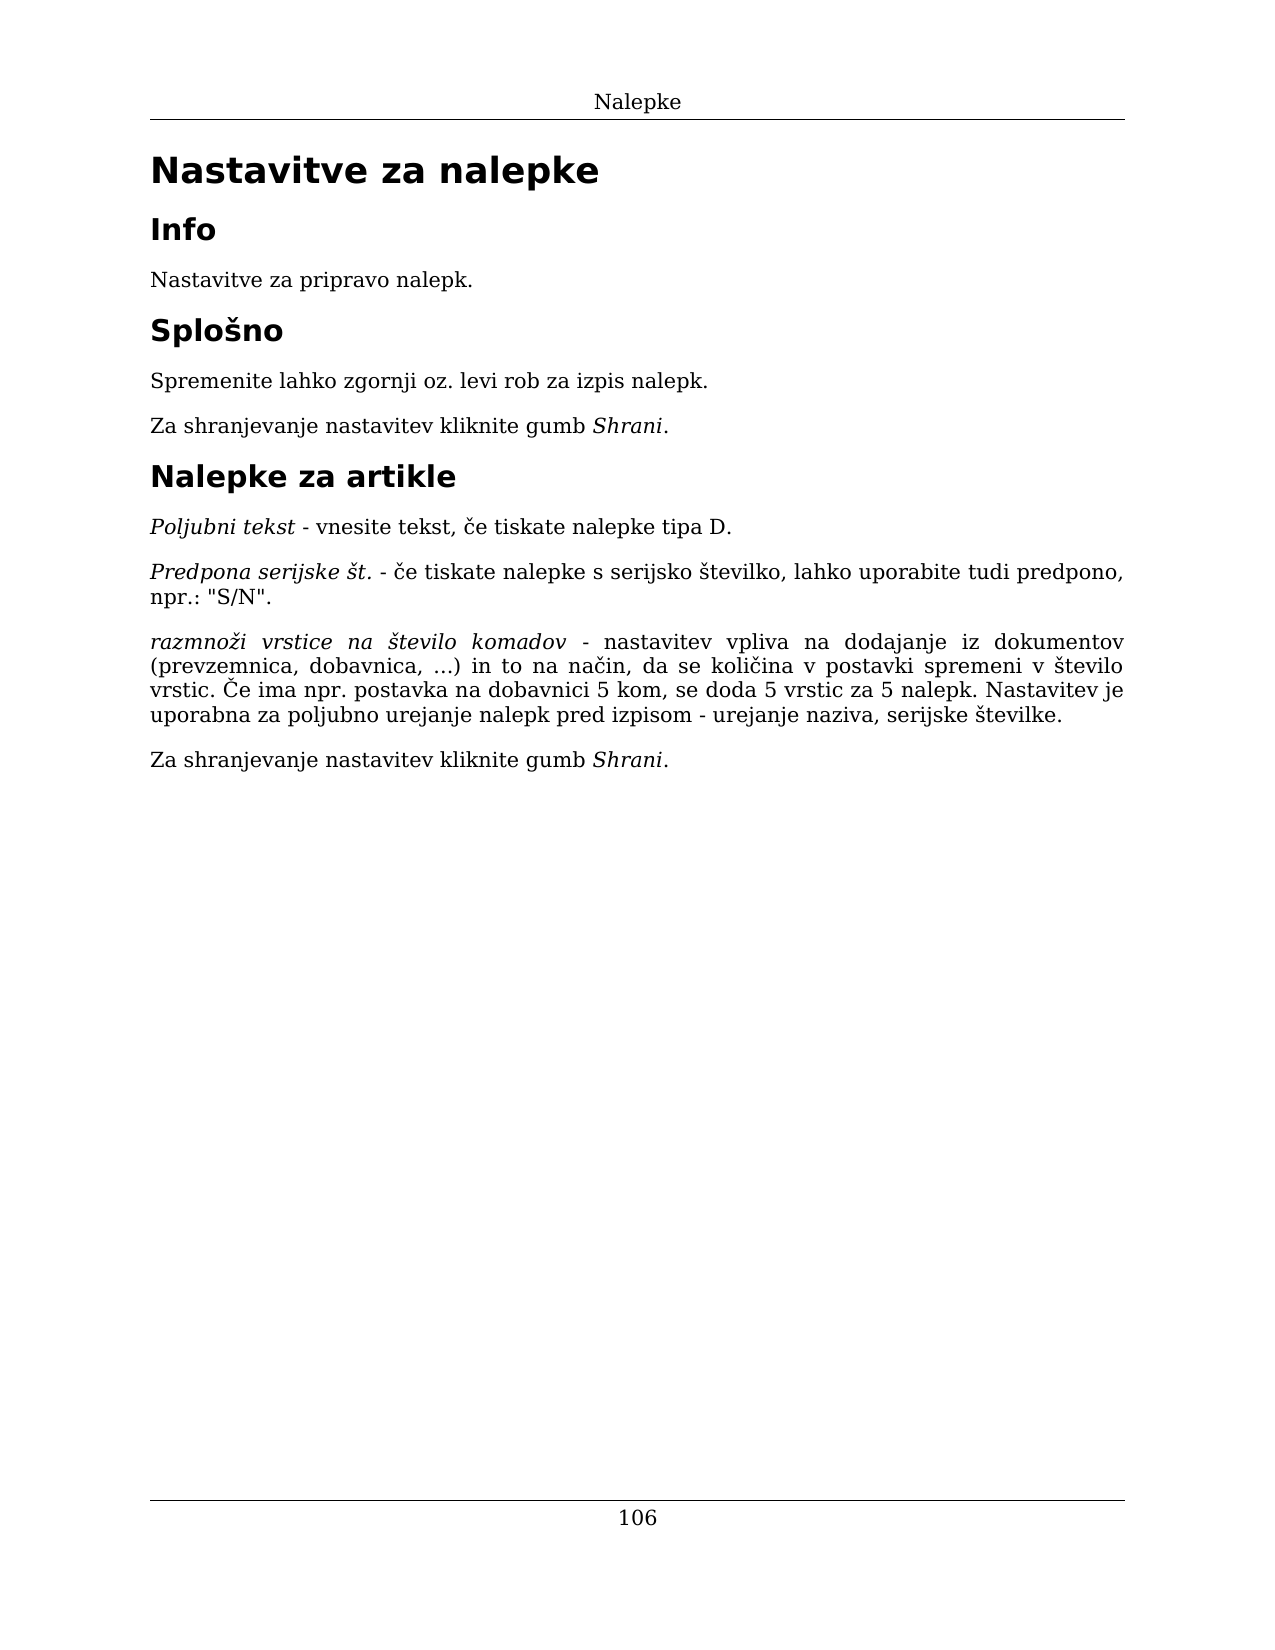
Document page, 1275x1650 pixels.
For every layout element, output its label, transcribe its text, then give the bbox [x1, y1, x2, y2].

text Nastavitve za nalepke [150, 150, 1125, 192]
text Poljubni tekst - vnesite tekst, če tiskate nalepke tipa D. [150, 515, 1125, 539]
text razmnoži vrstice na število komadov - nastavitev vpliva na dodajanje iz dokumentov (prevzemnica, dobavnica, ...) in to na način, da se količina v postavki spremeni v število vrstic. Če ima npr. postavka na dobavnici 5 kom, se doda 5 vrstic za 5 nalepk. Nastavitev je uporabna za poljubno urejanje nalepk pred izpisom - urejanje naziva, serijske številke. [150, 630, 1125, 727]
text Za shranjevanje nastavitev kliknite gumb Shrani. [150, 414, 1125, 439]
text Nalepke za artikle [150, 459, 1125, 494]
text Spremenite lahko zgornji oz. levi rob za izpis nalepk. [150, 369, 1125, 394]
text Splošno [150, 314, 1125, 348]
text Predpona serijske št. - če tiskate nalepke s serijsko številko, lahko uporabite tudi predpono, npr.: "S/N". [150, 560, 1125, 609]
text Za shranjevanje nastavitev kliknite gumb Shrani. [150, 748, 1125, 772]
text Info [150, 213, 1125, 248]
text Nastavitve za pripravo nalepk. [150, 268, 1125, 293]
